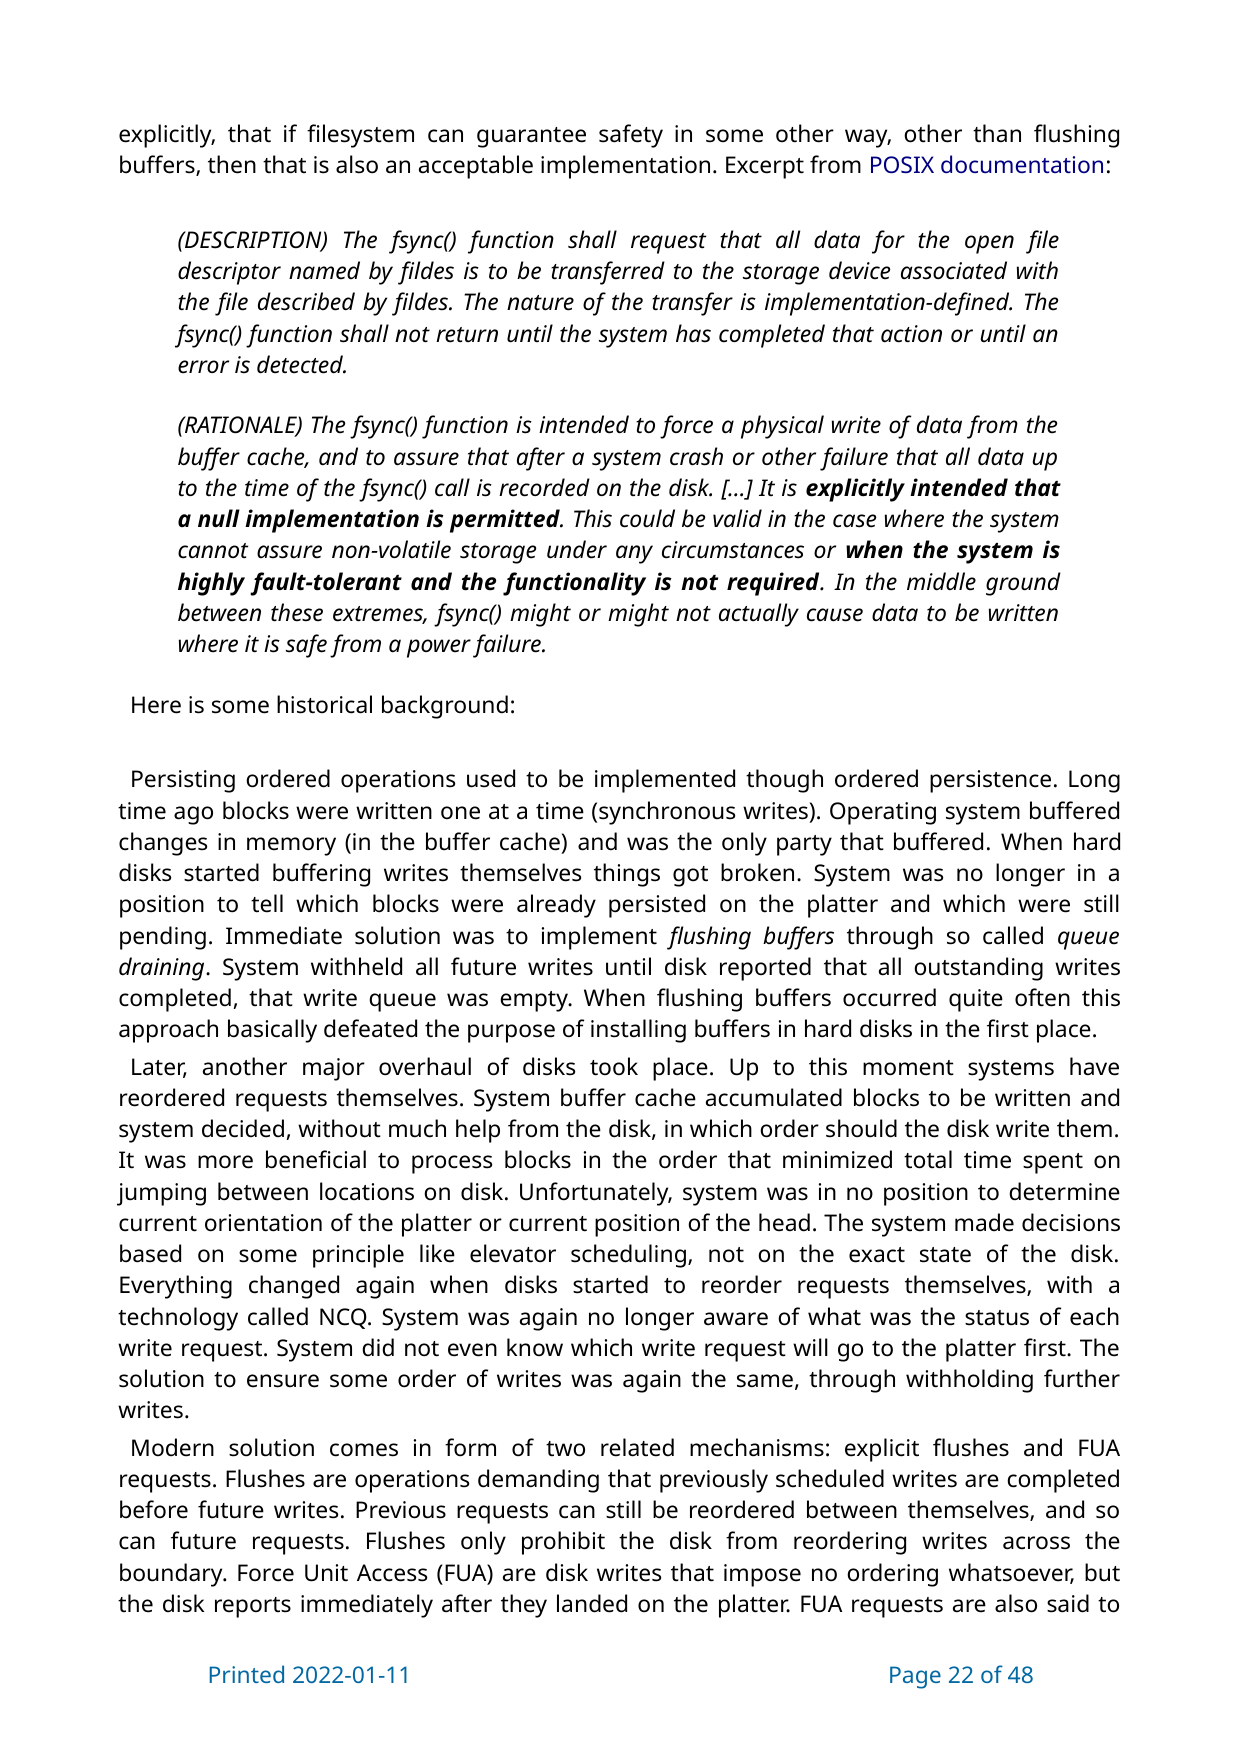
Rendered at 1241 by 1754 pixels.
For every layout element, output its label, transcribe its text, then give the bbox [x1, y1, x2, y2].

text Later, another major overhaul of disks took place. Up to this moment systems have reordered requests themselves. System buffer cache accumulated blocks to be written and system decided, without much help from the disk, in which order should the disk write them. It was more beneficial to process blocks in the order that minimized total time spent on jumping between locations on disk. Unfortunately, system was in no position to determine current orientation of the platter or current position of the head. The system made decisions based on some principle like elevator scheduling, not on the exact state of the disk. Everything changed again when disks started to reorder requests themselves, with a technology called NCQ. System was again no longer aware of what was the status of each write request. System did not even know which write request will go to the platter first. The solution to ensure some order of writes was again the same, through withholding further writes. [118, 1051, 1122, 1426]
text Here is some historical background: [118, 689, 1122, 720]
text explicitly, that if filesystem can guarantee safety in some other way, other than flushing buffers, then that is also an acceptable implementation. Excerpt from POSIX documentation: [118, 118, 1122, 181]
text (DESCRIPTION) The fsync() function shall request that all data for the open file descriptor named by fildes is to be transferred to the storage device associated with the file described by fildes. The nature of the transfer is implementation-defined. The fsync() function shall not return until the system has completed that action or until an error is detected. [177, 224, 1063, 380]
text (RATIONALE) The fsync() function is intended to force a physical write of data from the buffer cache, and to assure that after a system crash or other failure that all data up to the time of the fsync() call is recorded on the disk. […] It is explicitly intended that a null implementation is permitted. This could be valid in the case where the system cannot assure non-volatile storage under any circumstances or when the system is highly fault-tolerant and the functionality is not required. In the middle ground between these extremes, fsync() might or might not actually cause data to be written where it is safe from a power failure. [177, 409, 1063, 659]
text Modern solution comes in form of two related mechanisms: explicit flushes and FUA requests. Flushes are operations demanding that previously scheduled writes are completed before future writes. Previous requests can still be reordered between themselves, and so can future requests. Flushes only prohibit the disk from reordering writes across the boundary. Force Unit Access (FUA) are disk writes that impose no ordering whatsoever, but the disk reports immediately after they landed on the platter. FUA requests are also said to [118, 1431, 1122, 1619]
text Persisting ordered operations used to be implemented though ordered persistence. Long time ago blocks were written one at a time (synchronous writes). Operating system buffered changes in memory (in the buffer cache) and was the only party that buffered. When hard disks started buffering writes themselves things got broken. System was no longer in a position to tell which blocks were already persisted on the platter and which were still pending. Immediate solution was to implement flushing buffers through so called queue draining. System withheld all future writes until disk reported that all outstanding writes completed, that write queue was empty. When flushing buffers occurred quite often this approach basically defeated the purpose of installing buffers in hard disks in the first place. [118, 763, 1122, 1044]
